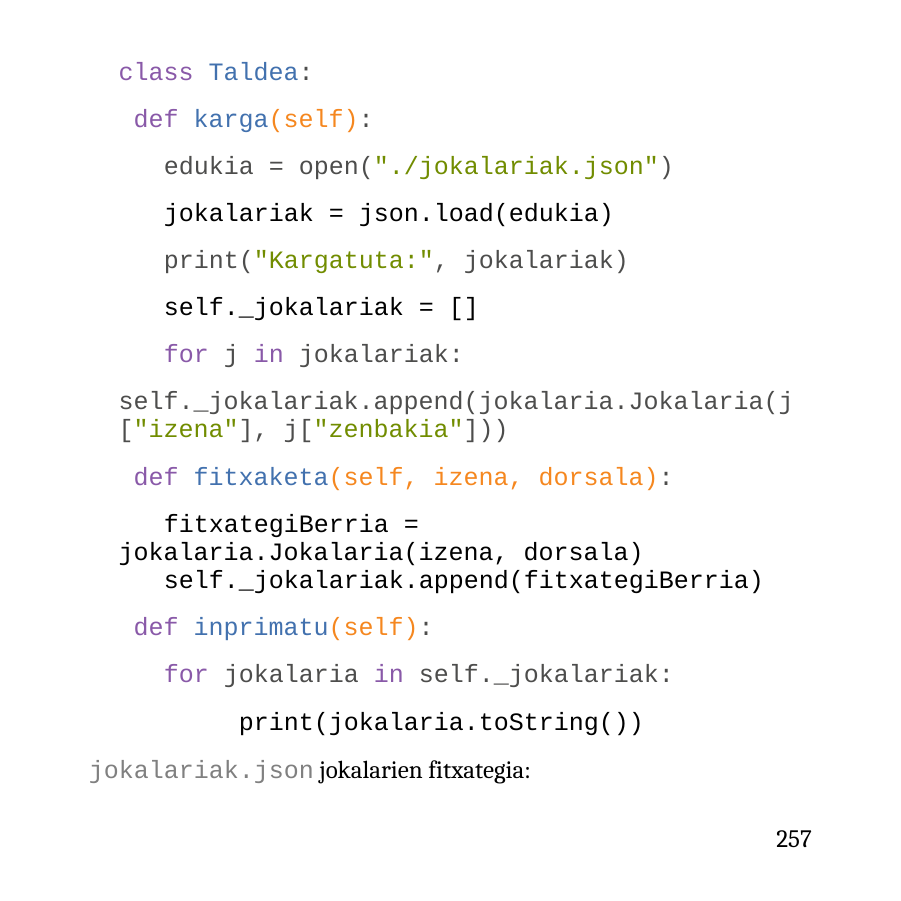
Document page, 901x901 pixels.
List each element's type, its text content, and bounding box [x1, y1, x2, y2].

text def inprimatu(self): [118, 615, 811, 643]
text for jokalaria in self._jokalariak: [118, 662, 811, 690]
text fitxategiBerria = jokalaria.Jokalaria(izena, dorsala) self._jokalariak.append(fitxategiBerria) [118, 511, 811, 596]
text for j in jokalariak: [118, 342, 811, 370]
text def karga(self): [118, 106, 811, 134]
text jokalariak = json.load(edukia) [118, 200, 811, 229]
text print("Kargatuta:", jokalariak) [118, 247, 811, 276]
text def fitxaketa(self, izena, dorsala): [118, 464, 811, 492]
text self._jokalariak.append(jokalaria.Jokalaria(j["izena"], j["zenbakia"])) [118, 389, 811, 445]
text edukia = open("./jokalariak.json") [118, 153, 811, 182]
text print(jokalaria.toString()) [118, 709, 811, 737]
text class Taldea: [118, 59, 811, 87]
text jokalariak.json jokalarien fitxategia: [89, 756, 811, 786]
text self._jokalariak = [] [118, 294, 811, 323]
